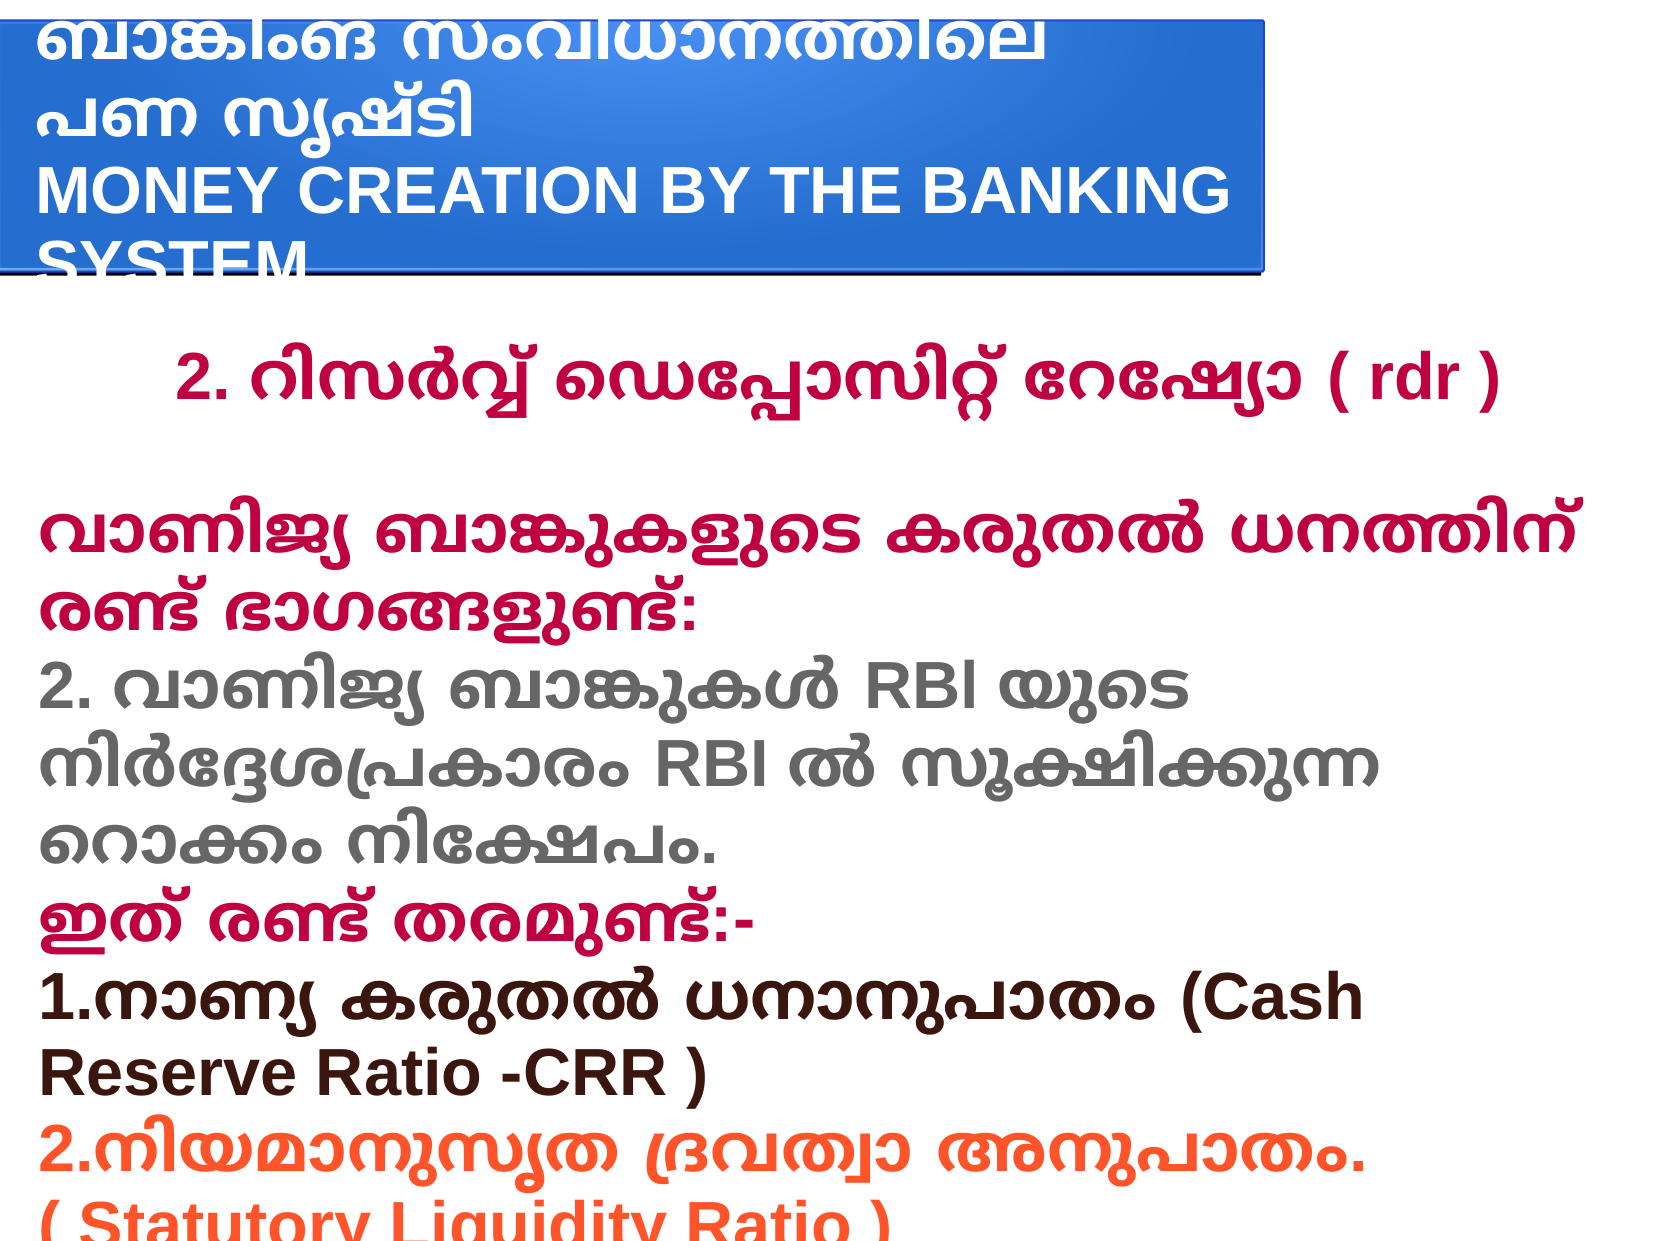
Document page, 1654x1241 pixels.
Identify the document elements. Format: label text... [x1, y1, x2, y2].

title ബാങ്കിംങ് സംവിധാനത്തിലെ പണ സൃഷ്ടി MONEY CREATION BY THE BANKING SYSTEM [35, 35, 1235, 264]
text_box 2. റിസർവ്വ് ഡെപ്പോസിറ്റ് റേഷ്യോ ( rdr ) വാണിജ്യ ബാങ്കുകളുടെ കരുതൽ ധനത്തിന് രണ്ട് ഭാഗങ്ങളുണ്ട്: 2. വാണിജ്യ ബാങ്കുകൾ RBl യുടെ നിർദ്ദേശപ്രകാരം RBI ൽ സൂക്ഷിക്കുന്ന റൊക്കം നിക്ഷേപം. ഇത് രണ്ട് തരമുണ്ട്:- 1.നാണ്യ കരുതൽ ധനാനുപാതം (Cash Reserve Ratio -CRR ) 2.നിയമാനുസൃത ദ്രവത്വാ അനുപാതം. ( Statutory Liquidity Ratio ) [23, 330, 1654, 1241]
